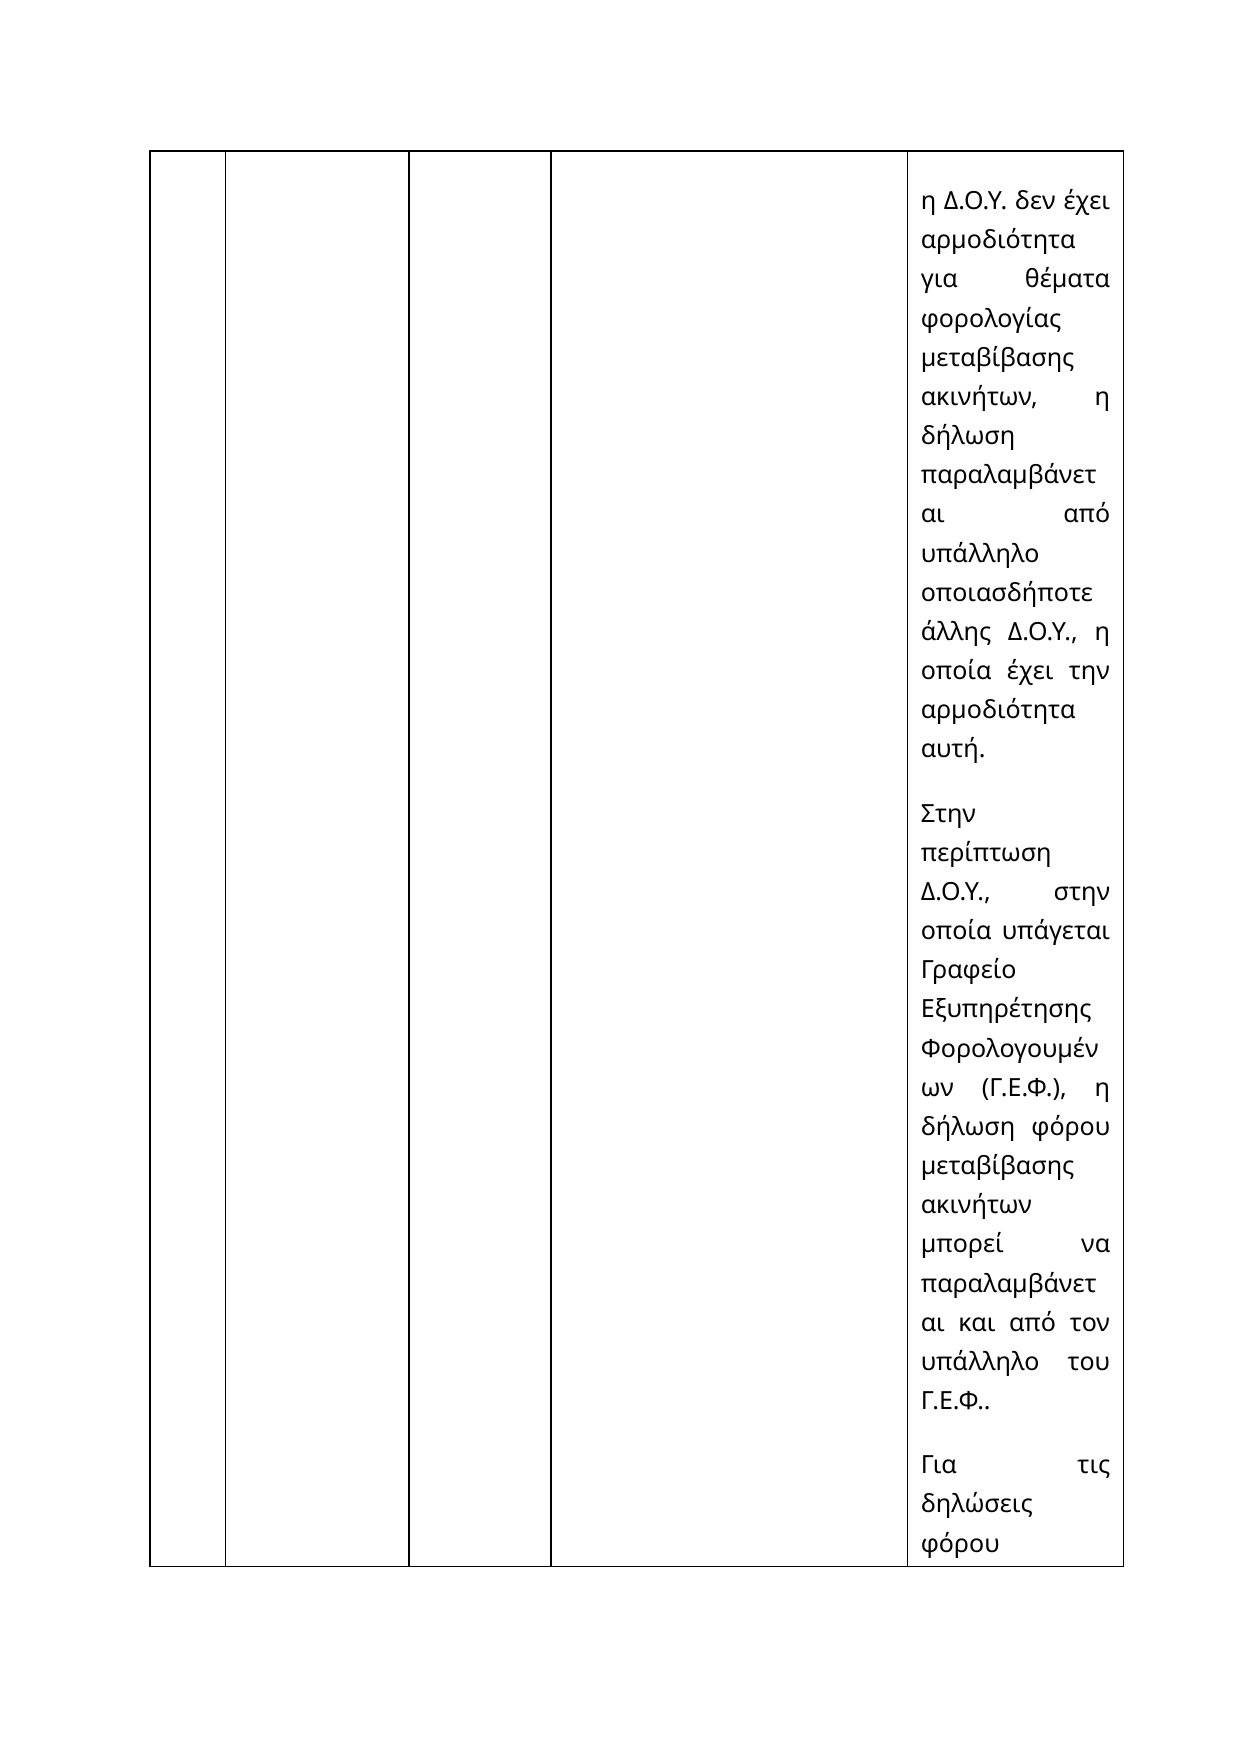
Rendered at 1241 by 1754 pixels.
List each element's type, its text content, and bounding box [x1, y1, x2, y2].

table_cell [552, 152, 907, 1566]
table_cell [226, 152, 408, 1566]
table_cell [410, 152, 550, 1566]
table_cell [151, 152, 225, 1566]
table_cell η Δ.Ο.Υ. δεν έχει αρμοδιότητα για θέματα φορολογίας μεταβίβασης ακινήτων, η δήλωση παραλαμβάνεται από υπάλληλο οποιασδήποτε άλλης Δ.Ο.Υ., η οποία έχει την αρμοδιότητα αυτή. Στην περίπτωση Δ.Ο.Υ., στην οποία υπάγεται Γραφείο Εξυπηρέτησης Φορολογουμένων (Γ.Ε.Φ.), η δήλωση φόρου μεταβίβασης ακινήτων μπορεί να παραλαμβάνεται και από τον υπάλληλο του Γ.Ε.Φ.. Για τις δηλώσεις φόρου [908, 152, 1123, 1566]
